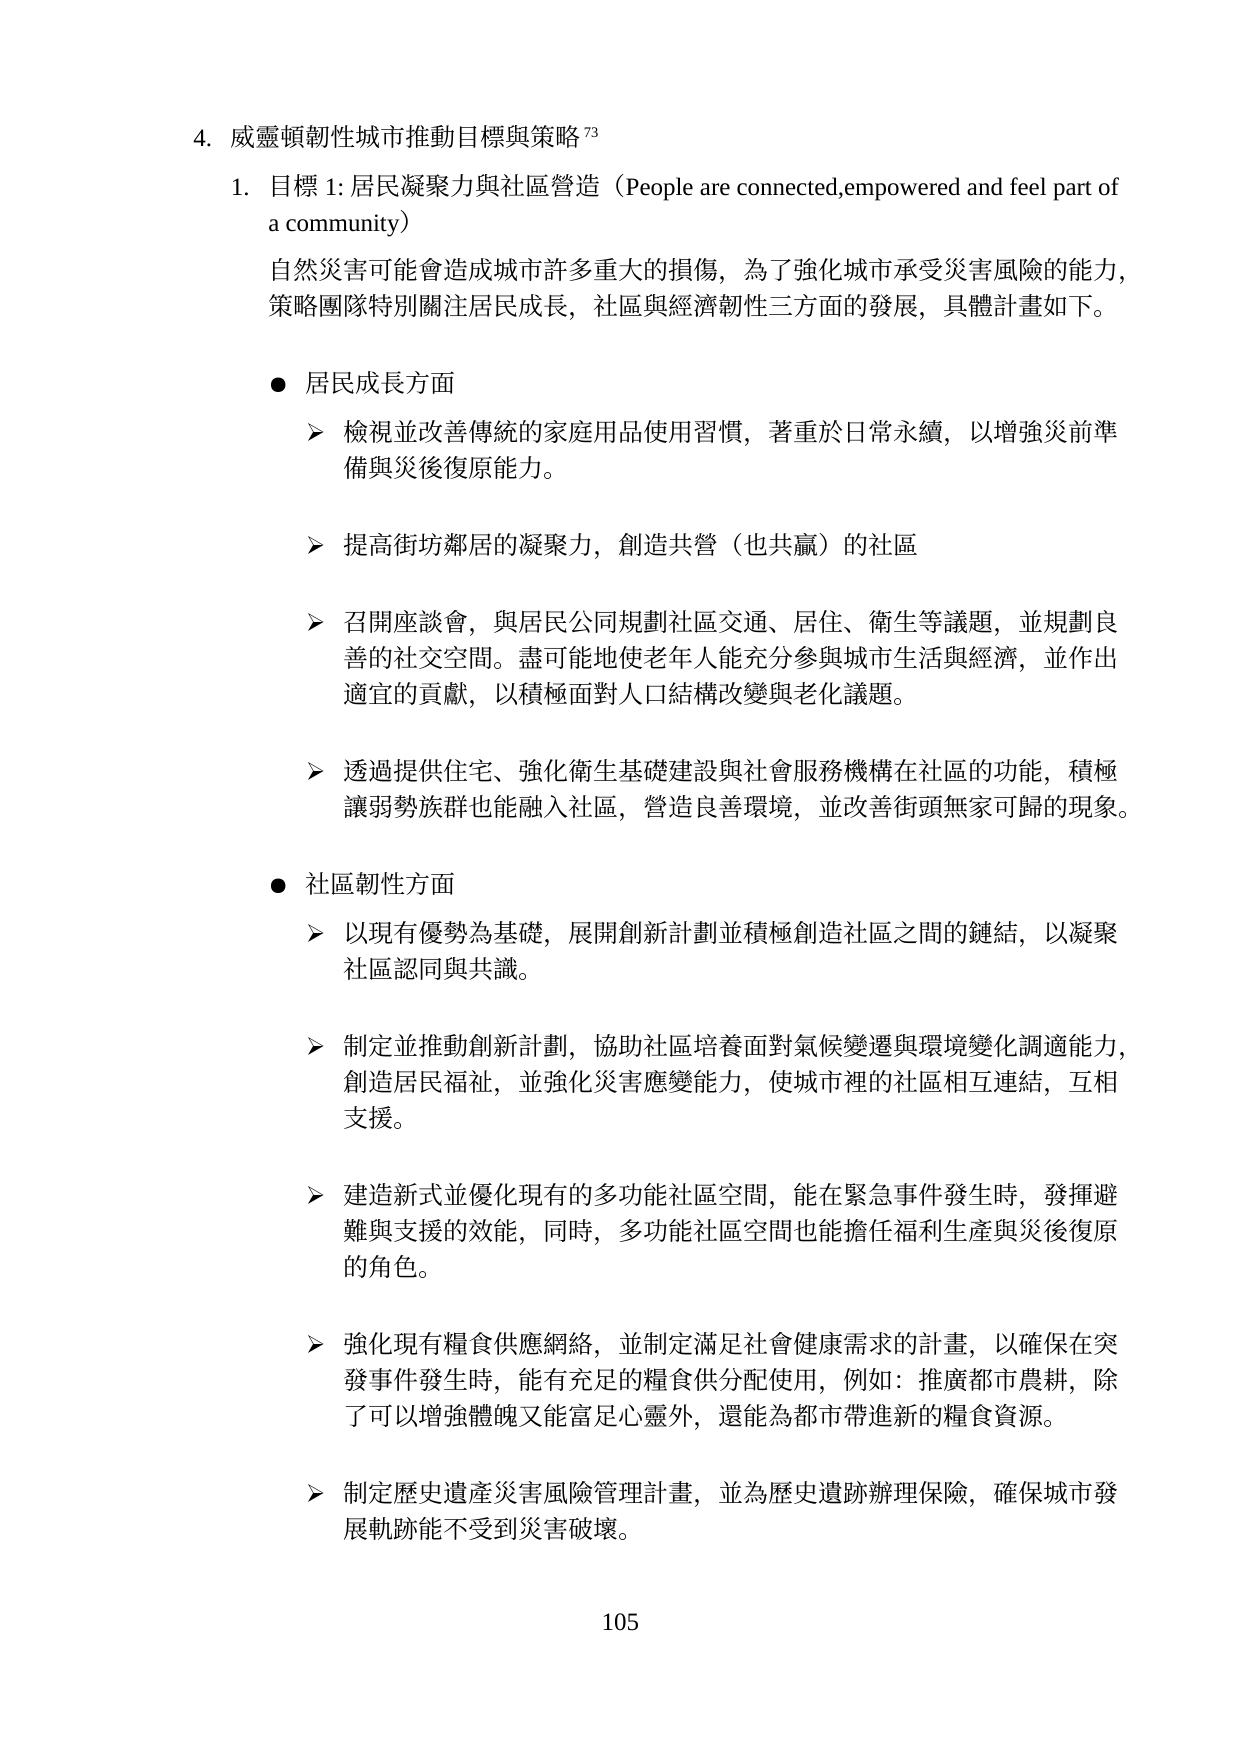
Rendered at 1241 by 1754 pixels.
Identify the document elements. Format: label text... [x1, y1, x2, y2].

list 透過提供住宅、強化衛生基礎建設與社會服務機構在社區的功能，積極讓弱勢族群也能融入社區，營造良善環境，並改善街頭無家可歸的現象。 [306, 752, 1122, 852]
list 居民成長方面 [268, 364, 1122, 400]
list 威靈頓韌性城市推動目標與策略73 [193, 118, 1122, 154]
list 建造新式並優化現有的多功能社區空間，能在緊急事件發生時，發揮避難與支援的效能，同時，多功能社區空間也能擔任福利生產與災後復原的角色。 [306, 1176, 1122, 1312]
list 自然災害可能會造成城市許多重大的損傷，為了強化城市承受災害風險的能力，策略團隊特別關注居民成長，社區與經濟韌性三方面的發展，具體計畫如下。 [231, 251, 1122, 352]
list 檢視並改善傳統的家庭用品使用習慣，著重於日常永續，以增強災前準備與災後復原能力。 [306, 412, 1122, 513]
list 目標 1: 居民凝聚力與社區營造（People are connected,empowered and feel part of a community） [231, 167, 1122, 238]
list 以現有優勢為基礎，展開創新計劃並積極創造社區之間的鏈結，以凝聚社區認同與共識。 [306, 913, 1122, 1014]
list 制定並推動創新計劃，協助社區培養面對氣候變遷與環境變化調適能力，創造居民福祉，並強化災害應變能力，使城市裡的社區相互連結，互相支援。 [306, 1027, 1122, 1163]
list 召開座談會，與居民公同規劃社區交通、居住、衛生等議題，並規劃良善的社交空間。盡可能地使老年人能充分參與城市生活與經濟，並作出適宜的貢獻，以積極面對人口結構改變與老化議題。 [306, 603, 1122, 739]
list 社區韌性方面 [268, 865, 1122, 901]
list 提高街坊鄰居的凝聚力，創造共營（也共贏）的社區 [306, 526, 1122, 590]
list 制定歷史遺產災害風險管理計畫，並為歷史遺跡辦理保險，確保城市發展軌跡能不受到災害破壞。 [306, 1474, 1122, 1574]
list 強化現有糧食供應網絡，並制定滿足社會健康需求的計畫，以確保在突發事件發生時，能有充足的糧食供分配使用，例如：推廣都市農耕，除了可以增強體魄又能富足心靈外，還能為都市帶進新的糧食資源。 [306, 1325, 1122, 1461]
